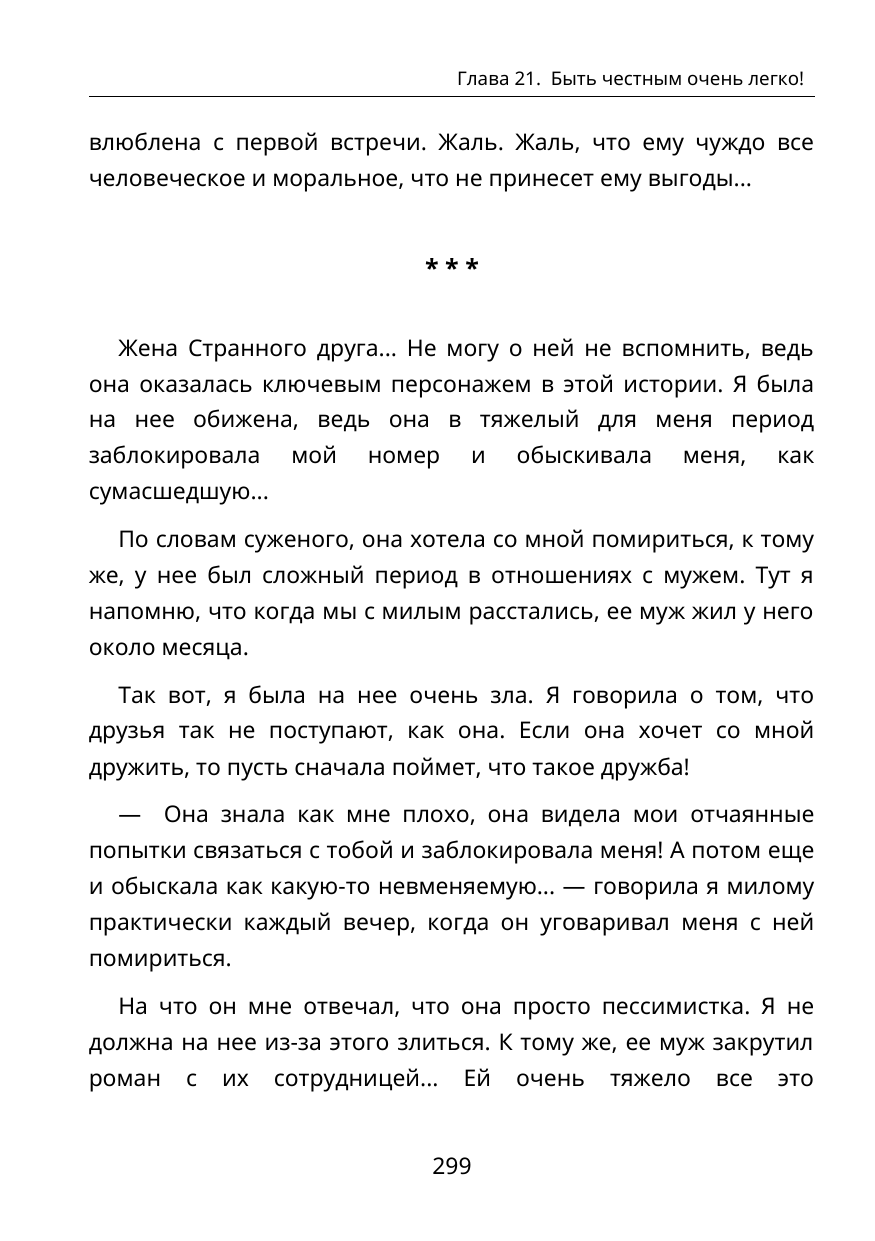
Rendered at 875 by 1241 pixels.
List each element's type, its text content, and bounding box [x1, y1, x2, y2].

text На что он мне отвечал, что она просто пессимистка. Я не должна на нее из-за этого злиться. К тому же, ее муж закрутил роман с их сотрудницей... Ей очень тяжело все это [88, 989, 815, 1093]
subtitle * * * [88, 251, 815, 285]
text Так вот, я была на нее очень зла. Я говорила о том, что друзья так не поступают, как она. Если она хочет со мной дружить, то пусть сначала поймет, что такое дружба! [88, 678, 815, 782]
text влюблена с первой встречи. Жаль. Жаль, что ему чуждо все человеческое и моральное, что не принесет ему выгоды... [88, 126, 815, 193]
list Она знала как мне плохо, она видела мои отчаянные попытки связаться с тобой и заблокировала меня! А потом еще и обыскала как какую-то невменяемую... — говорила я милому практически каждый вечер, когда он уговаривал меня с ней помириться. [88, 798, 815, 973]
text По словам суженого, она хотела со мной помириться, к тому же, у нее был сложный период в отношениях с мужем. Тут я напомню, что когда мы с милым расстались, ее муж жил у него около месяца. [88, 523, 815, 662]
text Жена Странного друга... Не могу о ней не вспомнить, ведь она оказалась ключевым персонажем в этой истории. Я была на нее обижена, ведь она в тяжелый для меня период заблокировала мой номер и обыскивала меня, как сумасшедшую... [88, 332, 815, 507]
